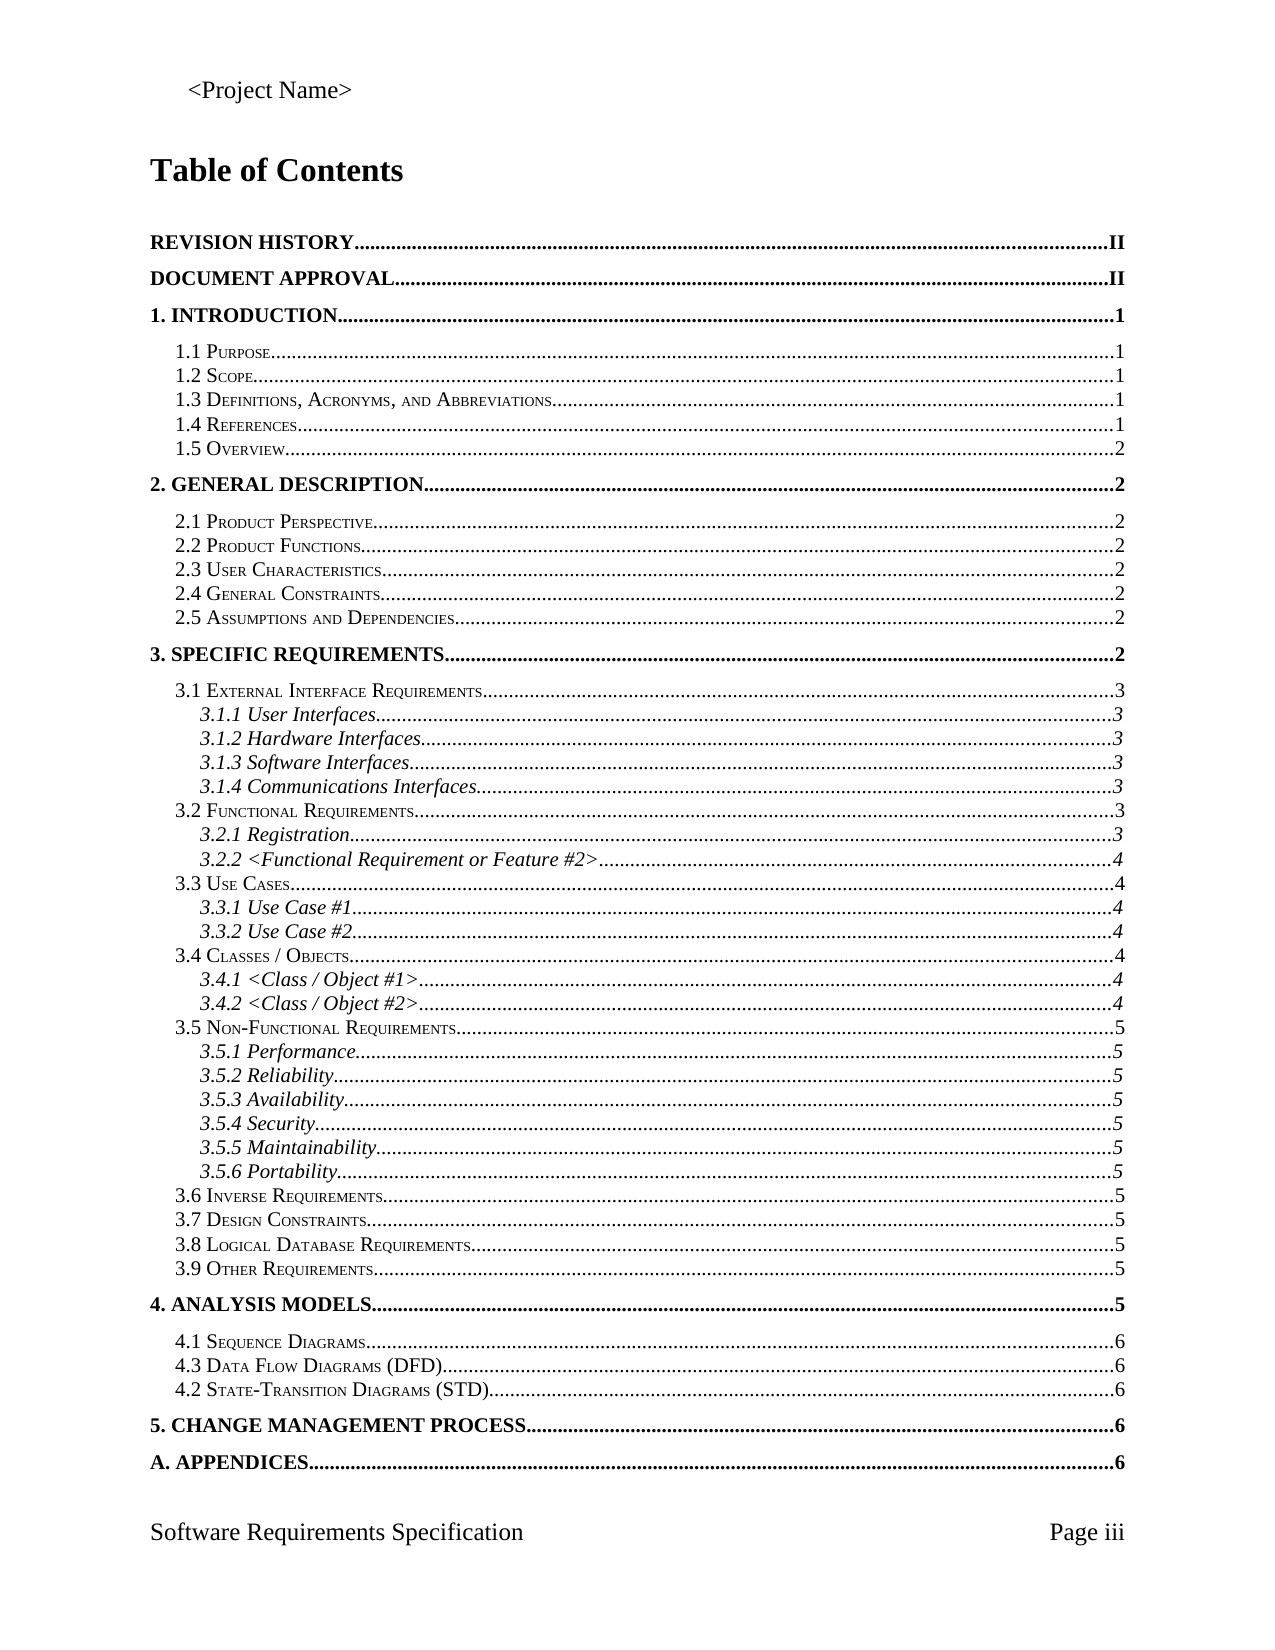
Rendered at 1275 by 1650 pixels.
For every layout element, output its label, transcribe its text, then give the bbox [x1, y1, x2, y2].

text 3.8 Logical Database Requirements 5 [175, 1231, 1125, 1256]
text 3.5 Non-Functional Requirements 5 [175, 1015, 1125, 1039]
text 3.5.2 Reliability 5 [200, 1063, 1125, 1087]
text 3.4 Classes / Objects 4 [175, 943, 1125, 967]
text 4.3 Data Flow Diagrams (DFD) 6 [175, 1353, 1125, 1377]
text 3.1.4 Communications Interfaces 3 [200, 774, 1125, 798]
text 3.2 Functional Requirements 3 [175, 798, 1125, 822]
text 2.5 Assumptions and Dependencies 2 [175, 605, 1125, 629]
text 3.6 Inverse Requirements 5 [175, 1183, 1125, 1207]
text 1.1 Purpose 1 [175, 339, 1125, 363]
text 3.1.1 User Interfaces 3 [200, 702, 1125, 726]
text A. Appendices 6 [150, 1450, 1125, 1474]
text 3.3 Use Cases 4 [175, 871, 1125, 894]
text 3.7 Design Constraints 5 [175, 1207, 1125, 1231]
text 2.4 General Constraints 2 [175, 581, 1125, 605]
text 3.5.4 Security 5 [200, 1111, 1125, 1135]
text 4. Analysis Models 5 [150, 1292, 1125, 1316]
text 4.2 State-Transition Diagrams (STD) 6 [175, 1377, 1125, 1401]
text 1. Introduction 1 [150, 303, 1125, 327]
text 1.5 Overview 2 [175, 436, 1125, 459]
text 5. Change Management Process 6 [150, 1413, 1125, 1437]
text 1.2 Scope 1 [175, 363, 1125, 387]
text 1.4 References 1 [175, 411, 1125, 436]
text 3.5.6 Portability 5 [200, 1159, 1125, 1183]
text 4.1 Sequence Diagrams 6 [175, 1329, 1125, 1353]
text 3.5.3 Availability 5 [200, 1087, 1125, 1111]
text 3.4.2 <Class / Object #2> 4 [200, 991, 1125, 1015]
text 1.3 Definitions, Acronyms, and Abbreviations 1 [175, 387, 1125, 411]
text Table of Contents [150, 150, 1125, 188]
text 3.5.1 Performance 5 [200, 1039, 1125, 1063]
text Document Approval ii [150, 266, 1125, 290]
text 3.3.2 Use Case #2 4 [200, 919, 1125, 943]
text 2.2 Product Functions 2 [175, 533, 1125, 557]
text 2.1 Product Perspective 2 [175, 509, 1125, 533]
text 3.1.2 Hardware Interfaces 3 [200, 726, 1125, 750]
text Revision History ii [150, 229, 1125, 254]
text 3.4.1 <Class / Object #1> 4 [200, 967, 1125, 991]
text 3.9 Other Requirements 5 [175, 1256, 1125, 1279]
text 3.5.5 Maintainability 5 [200, 1135, 1125, 1159]
text 2.3 User Characteristics 2 [175, 557, 1125, 581]
text 3.1.3 Software Interfaces 3 [200, 750, 1125, 774]
text 3.2.2 <Functional Requirement or Feature #2> 4 [200, 846, 1125, 871]
text 3.3.1 Use Case #1 4 [200, 894, 1125, 919]
text 3. Specific Requirements 2 [150, 641, 1125, 666]
text 2. General Description 2 [150, 472, 1125, 496]
text 3.2.1 Registration 3 [200, 822, 1125, 846]
text 3.1 External Interface Requirements 3 [175, 678, 1125, 702]
